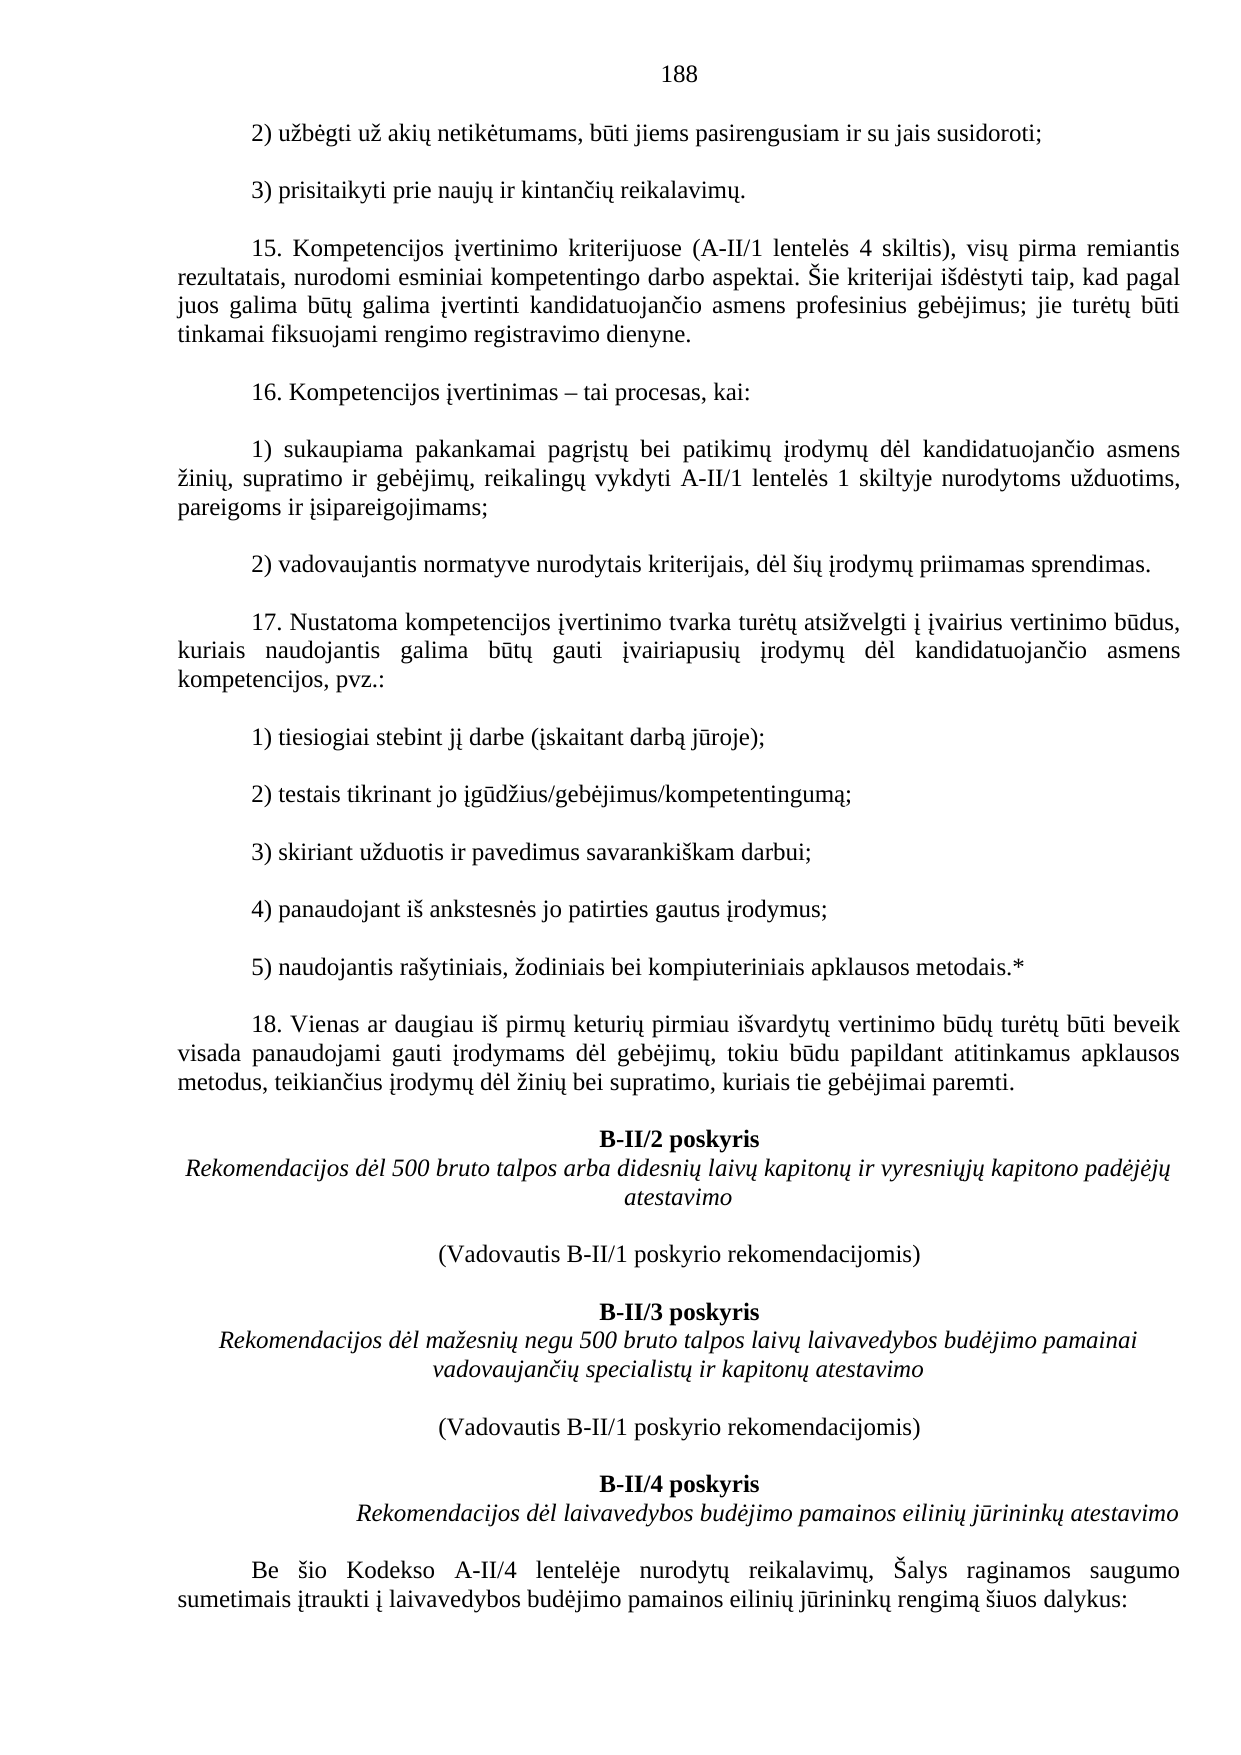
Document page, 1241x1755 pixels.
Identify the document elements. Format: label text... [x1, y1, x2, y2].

text Be šio Kodekso A-II/4 lentelėje nurodytų reikalavimų, Šalys raginamos saugumo sumetimais įtraukti į laivavedybos budėjimo pamainos eilinių jūrininkų rengimą šiuos dalykus: [177, 1556, 1181, 1613]
text (Vadovautis B-II/1 poskyrio rekomendacijomis) [177, 1412, 1181, 1441]
text 2) užbėgti už akių netikėtumams, būti jiems pasirengusiam ir su jais susidoroti; [177, 118, 1181, 147]
text 2) vadovaujantis normatyve nurodytais kriterijais, dėl šių įrodymų priimamas sprendimas. [177, 549, 1181, 578]
text B-II/4 poskyris [177, 1469, 1181, 1498]
text Rekomendacijos dėl 500 bruto talpos arba didesnių laivų kapitonų ir vyresniųjų kapitono padėjėjų atestavimo [177, 1153, 1181, 1211]
text Rekomendacijos dėl mažesnių negu 500 bruto talpos laivų laivavedybos budėjimo pamainai vadovaujančių specialistų ir kapitonų atestavimo [177, 1326, 1181, 1383]
text Rekomendacijos dėl laivavedybos budėjimo pamainos eilinių jūrininkų atestavimo [177, 1498, 1181, 1527]
text 16. Kompetencijos įvertinimas – tai procesas, kai: [177, 377, 1181, 406]
text 1) tiesiogiai stebint jį darbe (įskaitant darbą jūroje); [177, 722, 1181, 751]
text (Vadovautis B-II/1 poskyrio rekomendacijomis) [177, 1239, 1181, 1268]
text 1) sukaupiama pakankamai pagrįstų bei patikimų įrodymų dėl kandidatuojančio asmens žinių, supratimo ir gebėjimų, reikalingų vykdyti A-II/1 lentelės 1 skiltyje nurodytoms užduotims, pareigoms ir įsipareigojimams; [177, 434, 1181, 521]
text 4) panaudojant iš ankstesnės jo patirties gautus įrodymus; [177, 894, 1181, 923]
text B-II/3 poskyris [177, 1297, 1181, 1326]
text B-II/2 poskyris [177, 1124, 1181, 1153]
text 5) naudojantis rašytiniais, žodiniais bei kompiuteriniais apklausos metodais.* [177, 952, 1181, 981]
text 3) prisitaikyti prie naujų ir kintančių reikalavimų. [177, 176, 1181, 204]
text 18. Vienas ar daugiau iš pirmų keturių pirmiau išvardytų vertinimo būdų turėtų būti beveik visada panaudojami gauti įrodymams dėl gebėjimų, tokiu būdu papildant atitinkamus apklausos metodus, teikiančius įrodymų dėl žinių bei supratimo, kuriais tie gebėjimai paremti. [177, 1009, 1181, 1096]
text 17. Nustatoma kompetencijos įvertinimo tvarka turėtų atsižvelgti į įvairius vertinimo būdus, kuriais naudojantis galima būtų gauti įvairiapusių įrodymų dėl kandidatuojančio asmens kompetencijos, pvz.: [177, 607, 1181, 693]
text 2) testais tikrinant jo įgūdžius/gebėjimus/kompetentingumą; [177, 779, 1181, 808]
text 15. Kompetencijos įvertinimo kriterijuose (A-II/1 lentelės 4 skiltis), visų pirma remiantis rezultatais, nurodomi esminiai kompetentingo darbo aspektai. Šie kriterijai išdėstyti taip, kad pagal juos galima būtų galima įvertinti kandidatuojančio asmens profesinius gebėjimus; jie turėtų būti tinkamai fiksuojami rengimo registravimo dienyne. [177, 233, 1181, 348]
text 3) skiriant užduotis ir pavedimus savarankiškam darbui; [177, 837, 1181, 866]
